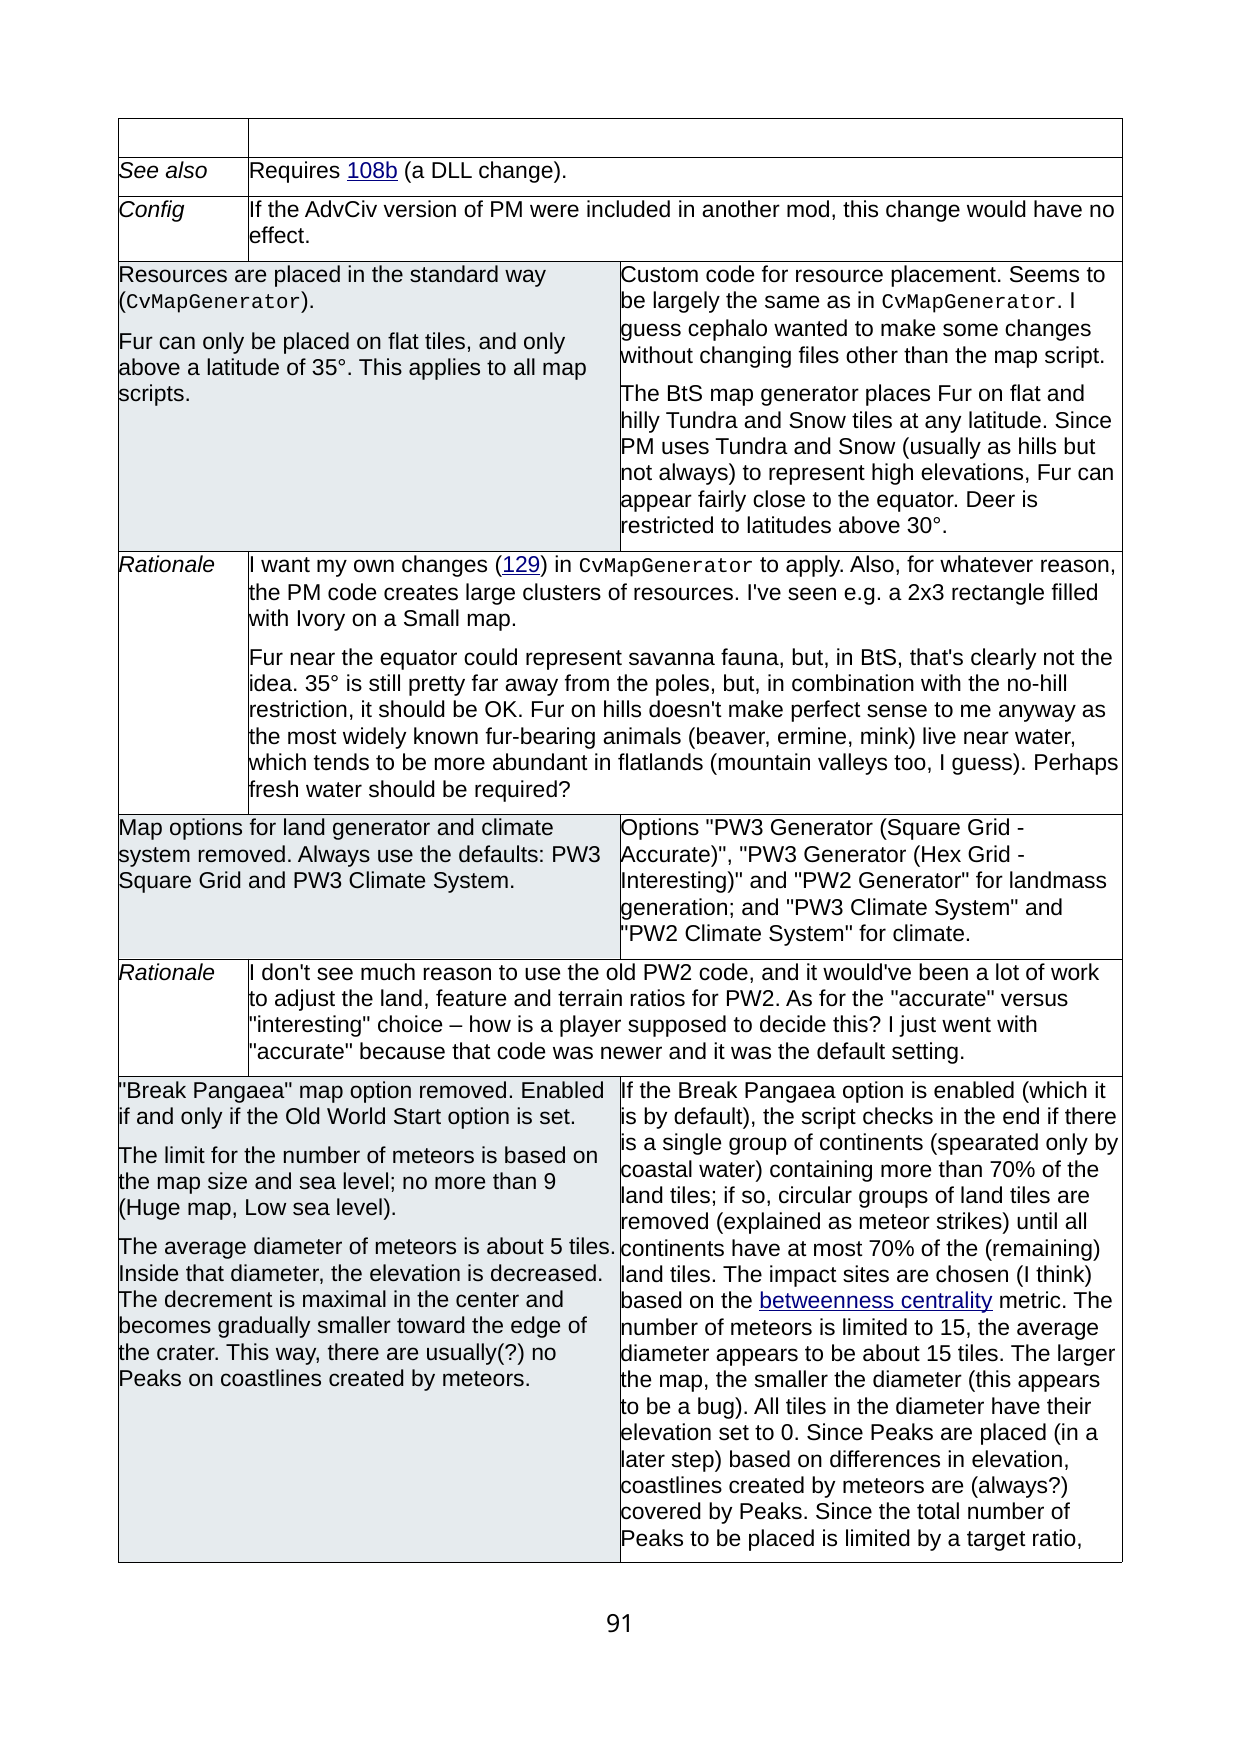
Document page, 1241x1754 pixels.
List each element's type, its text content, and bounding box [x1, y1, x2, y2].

table_cell Rationale [119, 960, 248, 1076]
table_cell Resources are placed in the standard way (CvMapGenerator). Fur can only be placed on flat tiles, and only above a latitude of 35°. This applies to all map scripts. [119, 262, 620, 551]
table_cell If the AdvCiv version of PM were included in another mod, this change would have no effect. [249, 197, 1122, 261]
table_cell [119, 119, 248, 157]
table_cell Options "PW3 Generator (Square Grid - Accurate)", "PW3 Generator (Hex Grid - Interesting)" and "PW2 Generator" for landmass generation; and "PW3 Climate System" and "PW2 Climate System" for climate. [621, 815, 1122, 958]
table_cell [249, 119, 1122, 157]
table_cell If the Break Pangaea option is enabled (which it is by default), the script checks in the end if there is a single group of continents (spearated only by coastal water) containing more than 70% of the land tiles; if so, circular groups of land tiles are removed (explained as meteor strikes) until all continents have at most 70% of the (remai­ning) land tiles. The impact sites are chosen (I think) based on the betweenness centrality metric. The number of meteors is limited to 15, the average diameter appears to be about 15 tiles. The larger the map, the smaller the diameter (this appears to be a bug). All tiles in the diameter have their elevation set to 0. Since Peaks are placed (in a later step) based on differences in elevation, coastlines created by meteors are (always?) covered by Peaks. Since the total number of Peaks to be placed is limited by a target ratio, [621, 1077, 1122, 1562]
table_cell I want my own changes (129) in CvMapGenerator to apply. Also, for whatever reason, the PM code creates large clusters of resources. I've seen e.g. a 2x3 rectangle filled with Ivory on a Small map. Fur near the equator could represent savanna fauna, but, in BtS, that's clearly not the idea. 35° is still pretty far away from the poles, but, in combination with the no-hill restriction, it should be OK. Fur on hills doesn't make perfect sense to me anyway as the most widely known fur-bearing animals (beaver, ermine, mink) live near water, which tends to be more abundant in flatlands (mountain valleys too, I guess). Perhaps fresh water should be required? [249, 552, 1122, 814]
table_cell Map options for land generator and climate system removed. Always use the defaults: PW3 Square Grid and PW3 Climate System. [119, 815, 620, 958]
table_cell Requires 108b (a DLL change). [249, 158, 1122, 196]
table_cell Rationale [119, 552, 248, 814]
table_cell See also [119, 158, 248, 196]
table_cell Custom code for resource placement. Seems to be largely the same as in CvMapGenerator. I guess cephalo wanted to make some changes without changing files other than the map script. The BtS map generator places Fur on flat and hilly Tundra and Snow tiles at any latitude. Since PM uses Tundra and Snow (usually as hills but not always) to represent high elevations, Fur can appear fairly close to the equator. Deer is restricted to latitudes above 30°. [621, 262, 1122, 551]
table_cell Config [119, 197, 248, 261]
table_cell I don't see much reason to use the old PW2 code, and it would've been a lot of work to adjust the land, feature and terrain ratios for PW2. As for the "accurate" versus "interesting" choice – how is a player supposed to decide this? I just went with "accurate" because that code was newer and it was the default setting. [249, 960, 1122, 1076]
table_cell "Break Pangaea" map option removed. Enabled if and only if the Old World Start option is set. The limit for the number of meteors is based on the map size and sea level; no more than 9 (Huge map, Low sea level). The average diameter of meteors is about 5 tiles. Inside that diameter, the elevation is decreased. The decrement is maximal in the center and becomes gradually smaller toward the edge of the crater. This way, there are usually(?) no Peaks on coastlines created by meteors. [119, 1077, 620, 1562]
